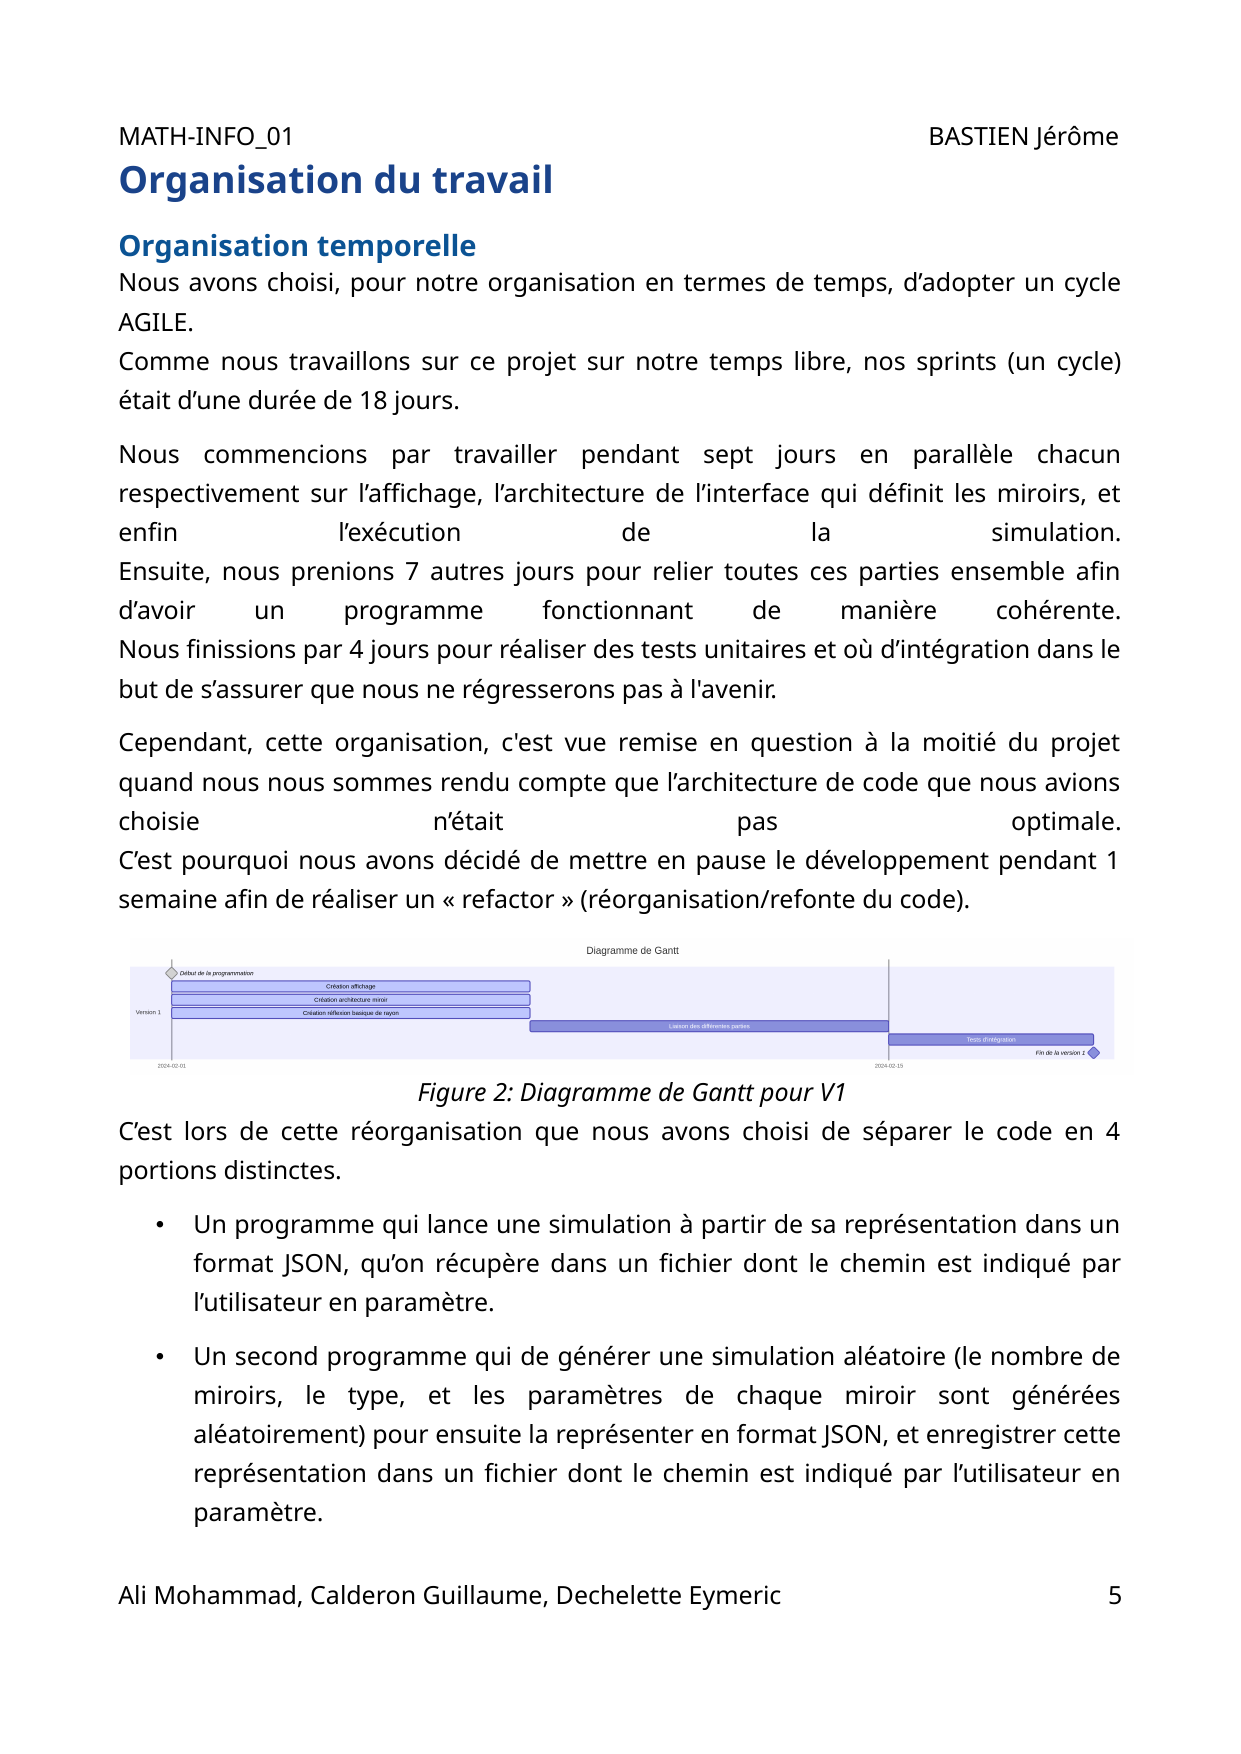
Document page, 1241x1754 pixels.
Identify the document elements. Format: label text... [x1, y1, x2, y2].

text Figure 2: Diagramme de Gantt pour V1 [130, 1016, 1134, 1108]
text Nous commencions par travailler pendant sept jours en parallèle chacun respectivement sur l’affichage, l’architecture de l’interface qui définit les miroirs, et enfin l’exécution de la simulation. Ensuite, nous prenions 7 autres jours pour relier toutes ces parties ensemble afin d’avoir un programme fonctionnant de manière cohérente. Nous finissions par 4 jours pour réaliser des tests unitaires et où d’intégration dans le but de s’assurer que nous ne régresserons pas à l'avenir. [118, 436, 1122, 705]
subtitle Organisation temporelle [118, 225, 1122, 265]
text C’est lors de cette réorganisation que nous avons choisi de séparer le code en 4 portions distinctes. [118, 926, 1134, 1187]
picture [130, 993, 1135, 1016]
text [130, 938, 1134, 993]
list Un programme qui lance une simulation à partir de sa représentation dans un format JSON, qu’on récupère dans un fichier dont le chemin est indiqué par l’utilisateur en paramètre. [156, 1206, 1122, 1319]
text Cependant, cette organisation, c'est vue remise en question à la moitié du projet quand nous nous sommes rendu compte que l’architecture de code que nous avions choisie n’était pas optimale. C’est pourquoi nous avons décidé de mettre en pause le développement pendant 1 semaine afin de réaliser un « refactor » (réorganisation/refonte du code). [118, 725, 1122, 916]
list Un second programme qui de générer une simulation aléatoire (le nombre de miroirs, le type, et les paramètres de chaque miroir sont générées aléatoirement) pour ensuite la représenter en format JSON, et enregistrer cette représentation dans un fichier dont le chemin est indiqué par l’utilisateur en paramètre. [156, 1338, 1122, 1529]
text Nous avons choisi, pour notre organisation en termes de temps, d’adopter un cycle AGILE. Comme nous travaillons sur ce projet sur notre temps libre, nos sprints (un cycle) était d’une durée de 18 jours. [118, 265, 1122, 417]
subtitle Organisation du travail [118, 153, 1122, 204]
